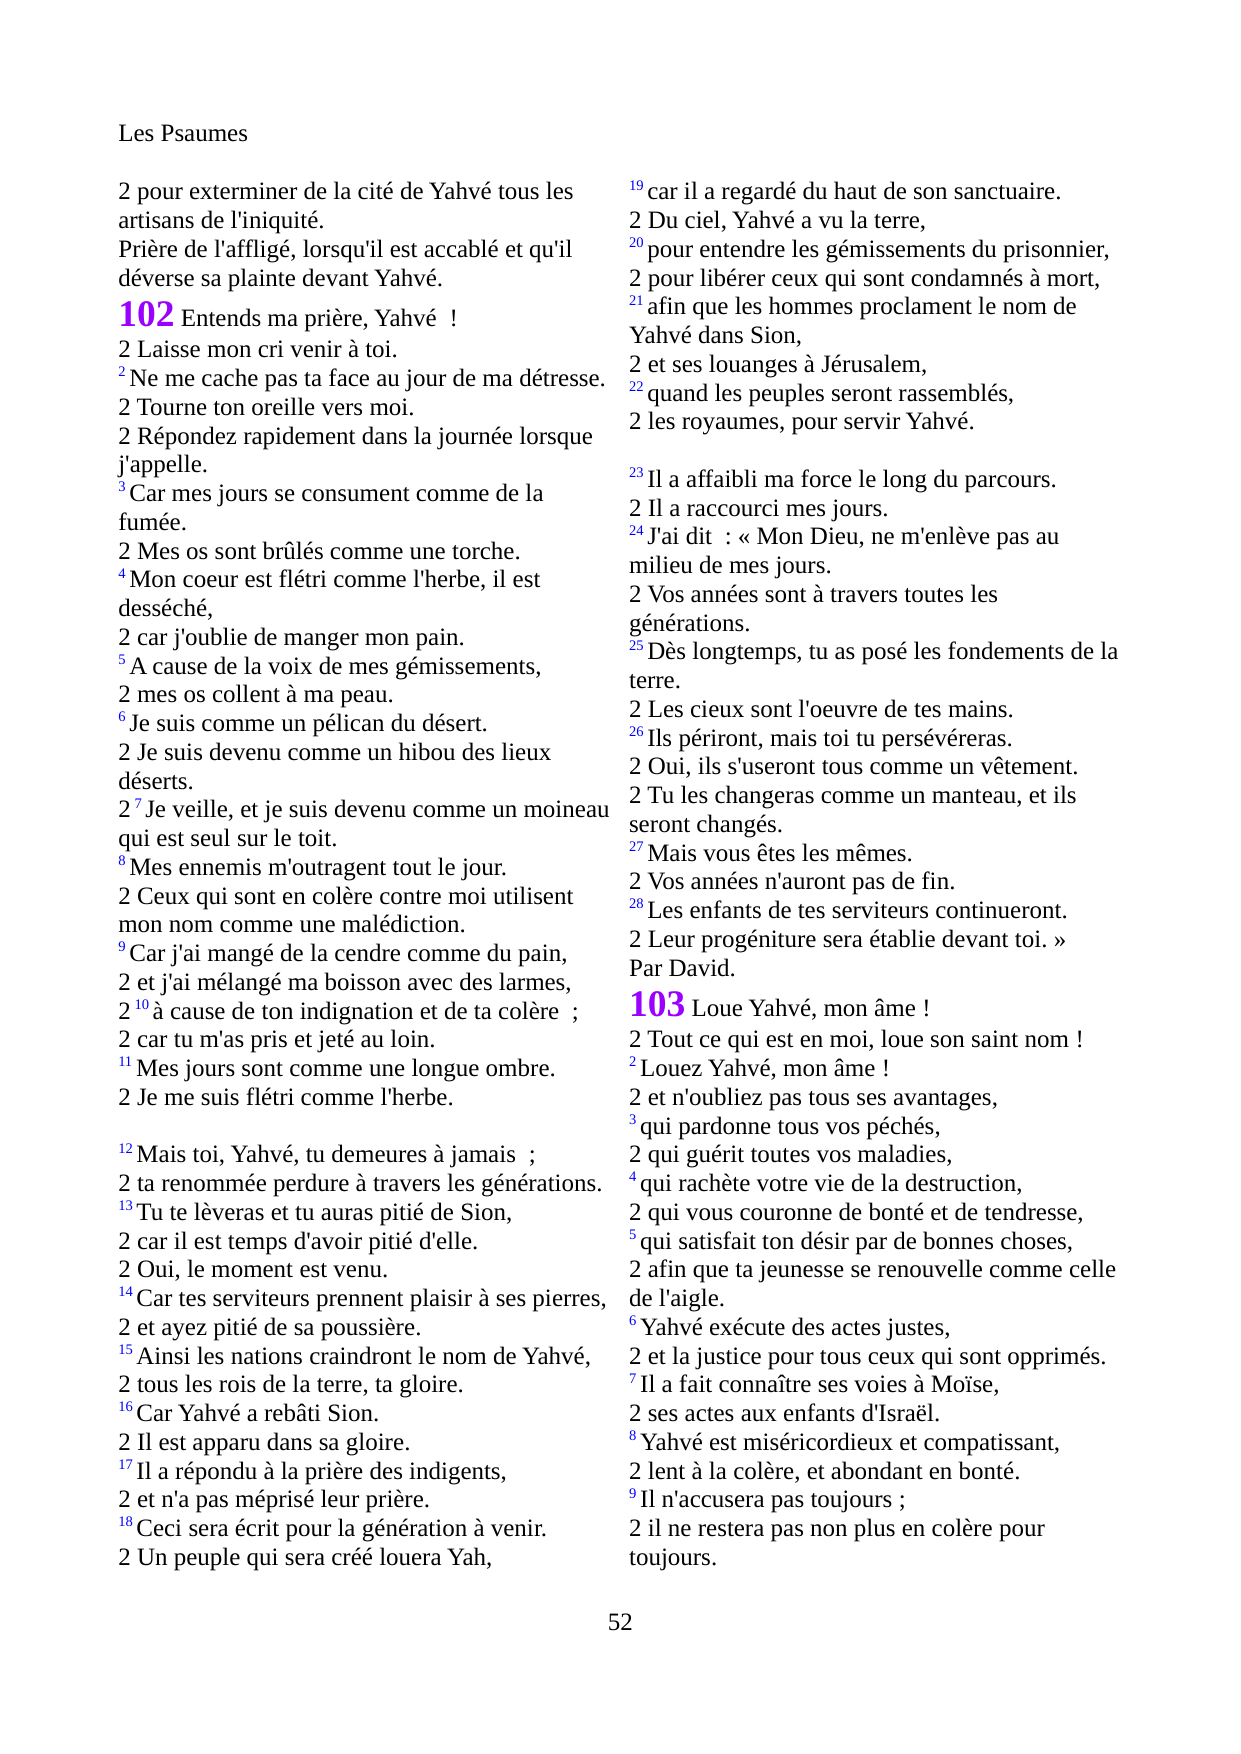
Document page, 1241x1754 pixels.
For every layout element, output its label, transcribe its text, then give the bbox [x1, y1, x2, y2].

text 24 J'ai dit : « Mon Dieu, ne m'enlève pas au milieu de mes jours. [629, 521, 1122, 579]
text 2 Tourne ton oreille vers moi. [118, 392, 611, 421]
text 102 Entends ma prière, Yahvé ! [118, 291, 611, 334]
text 2 et n'oubliez pas tous ses avantages, [629, 1082, 1122, 1111]
text 2 10 à cause de ton indignation et de ta colère ; [118, 996, 611, 1024]
text 9 Il n'accusera pas toujours ; [629, 1484, 1122, 1513]
text 13 Tu te lèveras et tu auras pitié de Sion, [118, 1197, 611, 1226]
text 14 Car tes serviteurs prennent plaisir à ses pierres, [118, 1283, 611, 1312]
text 8 Yahvé est miséricordieux et compatissant, [629, 1427, 1122, 1456]
text 2 Répondez rapidement dans la journée lorsque j'appelle. [118, 421, 611, 478]
text 4 qui rachète votre vie de la destruction, [629, 1168, 1122, 1197]
text 2 Je me suis flétri comme l'herbe. [118, 1082, 611, 1111]
text 2 qui guérit toutes vos maladies, [629, 1139, 1122, 1168]
text 16 Car Yahvé a rebâti Sion. [118, 1398, 611, 1427]
text 11 Mes jours sont comme une longue ombre. [118, 1053, 611, 1082]
text 6 Yahvé exécute des actes justes, [629, 1312, 1122, 1341]
text 17 Il a répondu à la prière des indigents, [118, 1456, 611, 1484]
title Par David. [629, 953, 1122, 981]
text 2 Les cieux sont l'oeuvre de tes mains. [629, 694, 1122, 723]
text 2 et n'a pas méprisé leur prière. [118, 1484, 611, 1513]
text 2 Vos années n'auront pas de fin. [629, 866, 1122, 895]
text 27 Mais vous êtes les mêmes. [629, 838, 1122, 866]
text 2 Du ciel, Yahvé a vu la terre, [629, 205, 1122, 234]
text 21 afin que les hommes proclament le nom de Yahvé dans Sion, [629, 291, 1122, 349]
text 2 car il est temps d'avoir pitié d'elle. [118, 1226, 611, 1254]
text 2 ses actes aux enfants d'Israël. [629, 1398, 1122, 1427]
text 23 Il a affaibli ma force le long du parcours. [629, 464, 1122, 493]
text 8 Mes ennemis m'outragent tout le jour. [118, 852, 611, 881]
text 2 Louez Yahvé, mon âme ! [629, 1053, 1122, 1082]
text 2 les royaumes, pour servir Yahvé. [629, 406, 1122, 435]
text 2 Ceux qui sont en colère contre moi utilisent mon nom comme une malédiction. [118, 881, 611, 938]
text 2 car tu m'as pris et jeté au loin. [118, 1024, 611, 1053]
text 15 Ainsi les nations craindront le nom de Yahvé, [118, 1341, 611, 1369]
text 2 Laisse mon cri venir à toi. [118, 334, 611, 363]
text 5 qui satisfait ton désir par de bonnes choses, [629, 1226, 1122, 1254]
text 2 afin que ta jeunesse se renouvelle comme celle de l'aigle. [629, 1254, 1122, 1312]
text 5 A cause de la voix de mes gémissements, [118, 651, 611, 679]
text 12 Mais toi, Yahvé, tu demeures à jamais ; [118, 1139, 611, 1168]
text 2 et ayez pitié de sa poussière. [118, 1312, 611, 1341]
text 2 et la justice pour tous ceux qui sont opprimés. [629, 1341, 1122, 1369]
title Prière de l'affligé, lorsqu'il est accablé et qu'il déverse sa plainte devant Yahvé. [118, 234, 611, 291]
text 2 ta renommée perdure à travers les générations. [118, 1168, 611, 1197]
text 103 Loue Yahvé, mon âme ! [629, 981, 1122, 1024]
text 2 Leur progéniture sera établie devant toi. » [629, 924, 1122, 953]
text 3 qui pardonne tous vos péchés, [629, 1111, 1122, 1139]
text 2 7 Je veille, et je suis devenu comme un moineau qui est seul sur le toit. [118, 794, 611, 852]
text 2 Vos années sont à travers toutes les générations. [629, 579, 1122, 636]
text 2 et ses louanges à Jérusalem, [629, 349, 1122, 378]
text 2 et j'ai mélangé ma boisson avec des larmes, [118, 967, 611, 996]
text 18 Ceci sera écrit pour la génération à venir. [118, 1513, 611, 1542]
text 2 mes os collent à ma peau. [118, 679, 611, 708]
text 2 Oui, le moment est venu. [118, 1254, 611, 1283]
text 2 Ne me cache pas ta face au jour de ma détresse. [118, 363, 611, 392]
text 9 Car j'ai mangé de la cendre comme du pain, [118, 938, 611, 967]
text 2 Tu les changeras comme un manteau, et ils seront changés. [629, 780, 1122, 838]
text 2 Je suis devenu comme un hibou des lieux déserts. [118, 737, 611, 794]
text 2 car j'oublie de manger mon pain. [118, 622, 611, 651]
text 7 Il a fait connaître ses voies à Moïse, [629, 1369, 1122, 1398]
text 2 Un peuple qui sera créé louera Yah, [118, 1542, 611, 1571]
text 25 Dès longtemps, tu as posé les fondements de la terre. [629, 636, 1122, 694]
text 19 car il a regardé du haut de son sanctuaire. [629, 176, 1122, 205]
text 2 pour libérer ceux qui sont condamnés à mort, [629, 263, 1122, 291]
text 2 lent à la colère, et abondant en bonté. [629, 1456, 1122, 1484]
text 6 Je suis comme un pélican du désert. [118, 708, 611, 737]
text 2 Mes os sont brûlés comme une torche. [118, 536, 611, 564]
text 2 pour exterminer de la cité de Yahvé tous les artisans de l'iniquité. [118, 176, 611, 234]
text 28 Les enfants de tes serviteurs continueront. [629, 895, 1122, 924]
text 2 Il est apparu dans sa gloire. [118, 1427, 611, 1456]
text 2 Tout ce qui est en moi, loue son saint nom ! [629, 1024, 1122, 1053]
text 26 Ils périront, mais toi tu persévéreras. [629, 723, 1122, 751]
text 20 pour entendre les gémissements du prisonnier, [629, 234, 1122, 263]
text 2 il ne restera pas non plus en colère pour toujours. [629, 1513, 1122, 1571]
text 2 qui vous couronne de bonté et de tendresse, [629, 1197, 1122, 1226]
text 3 Car mes jours se consument comme de la fumée. [118, 478, 611, 536]
text 4 Mon coeur est flétri comme l'herbe, il est desséché, [118, 564, 611, 622]
text 22 quand les peuples seront rassemblés, [629, 378, 1122, 406]
text 2 Il a raccourci mes jours. [629, 493, 1122, 521]
text 2 tous les rois de la terre, ta gloire. [118, 1369, 611, 1398]
text 2 Oui, ils s'useront tous comme un vêtement. [629, 751, 1122, 780]
